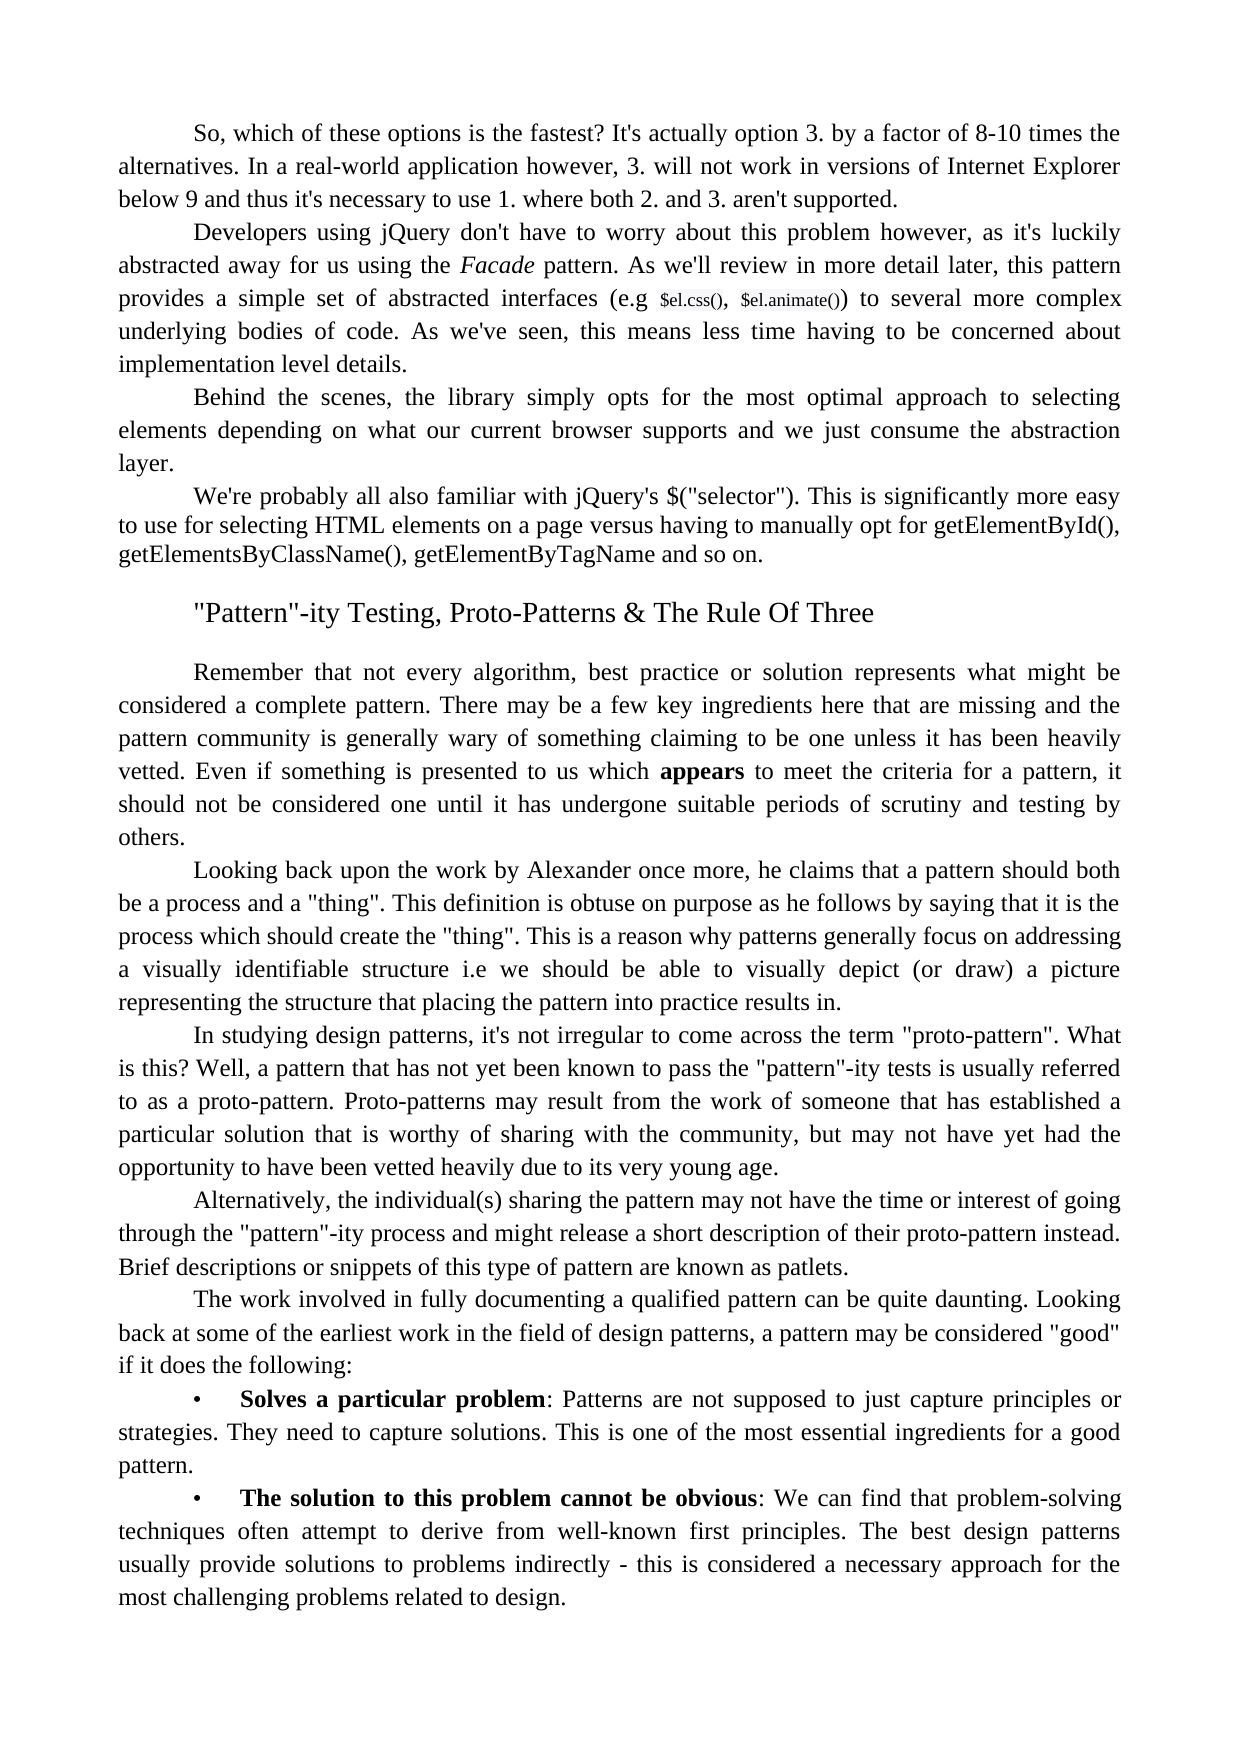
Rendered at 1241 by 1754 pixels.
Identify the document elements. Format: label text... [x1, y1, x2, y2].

text Remember that not every algorithm, best practice or solution represents what might be considered a complete pattern. There may be a few key ingredients here that are missing and the pattern community is generally wary of something claiming to be one unless it has been heavily vetted. Even if something is presented to us which appears to meet the criteria for a pattern, it should not be considered one until it has undergone suitable periods of scrutiny and testing by others. [118, 657, 1122, 851]
list The solution to this problem cannot be obvious: We can find that problem-solving techniques often attempt to derive from well-known first principles. The best design patterns usually provide solutions to problems indirectly - this is considered a necessary approach for the most challenging problems related to design. [81, 1483, 1122, 1611]
text Behind the scenes, the library simply opts for the most optimal approach to selecting elements depending on what our current browser supports and we just consume the abstraction layer. [118, 382, 1122, 477]
text Looking back upon the work by Alexander once more, he claims that a pattern should both be a process and a "thing". This definition is obtuse on purpose as he follows by saying that it is the process which should create the "thing". This is a reason why patterns generally focus on addressing a visually identifiable structure i.e we should be able to visually depict (or draw) a picture representing the structure that placing the pattern into practice results in. [118, 855, 1122, 1016]
text So, which of these options is the fastest? It's actually option 3. by a factor of 8-10 times the alternatives. In a real-world application however, 3. will not work in versions of Internet Explorer below 9 and thus it's necessary to use 1. where both 2. and 3. aren't supported. [118, 118, 1122, 213]
text Developers using jQuery don't have to worry about this problem however, as it's luckily abstracted away for us using the Facade pattern. As we'll review in more detail later, this pattern provides a simple set of abstracted interfaces (e.g $el.css(), $el.animate()) to several more complex underlying bodies of code. As we've seen, this means less time having to be concerned about implementation level details. [118, 217, 1122, 378]
text The work involved in fully documenting a qualified pattern can be quite daunting. Looking back at some of the earliest work in the field of design patterns, a pattern may be considered "good" if it does the following: [118, 1284, 1122, 1379]
text Alternatively, the individual(s) sharing the pattern may not have the time or interest of going through the "pattern"-ity process and might release a short description of their proto-pattern instead. Brief descriptions or snippets of this type of pattern are known as patlets. [118, 1186, 1122, 1280]
text "Pattern"-ity Testing, Proto-Patterns & The Rule Of Three [118, 596, 1122, 629]
text We're probably all also familiar with jQuery's $("selector"). This is significantly more easy to use for selecting HTML elements on a page versus having to manually opt for getElementById(), getElementsByClassName(), getElementByTagName and so on. [118, 481, 1122, 568]
text In studying design patterns, it's not irregular to come across the term "proto-pattern". What is this? Well, a pattern that has not yet been known to pass the "pattern"-ity tests is usually referred to as a proto-pattern. Proto-patterns may result from the work of someone that has established a particular solution that is worthy of sharing with the community, but may not have yet had the opportunity to have been vetted heavily due to its very young age. [118, 1020, 1122, 1181]
list Solves a particular problem: Patterns are not supposed to just capture principles or strategies. They need to capture solutions. This is one of the most essential ingredients for a good pattern. [81, 1384, 1122, 1478]
